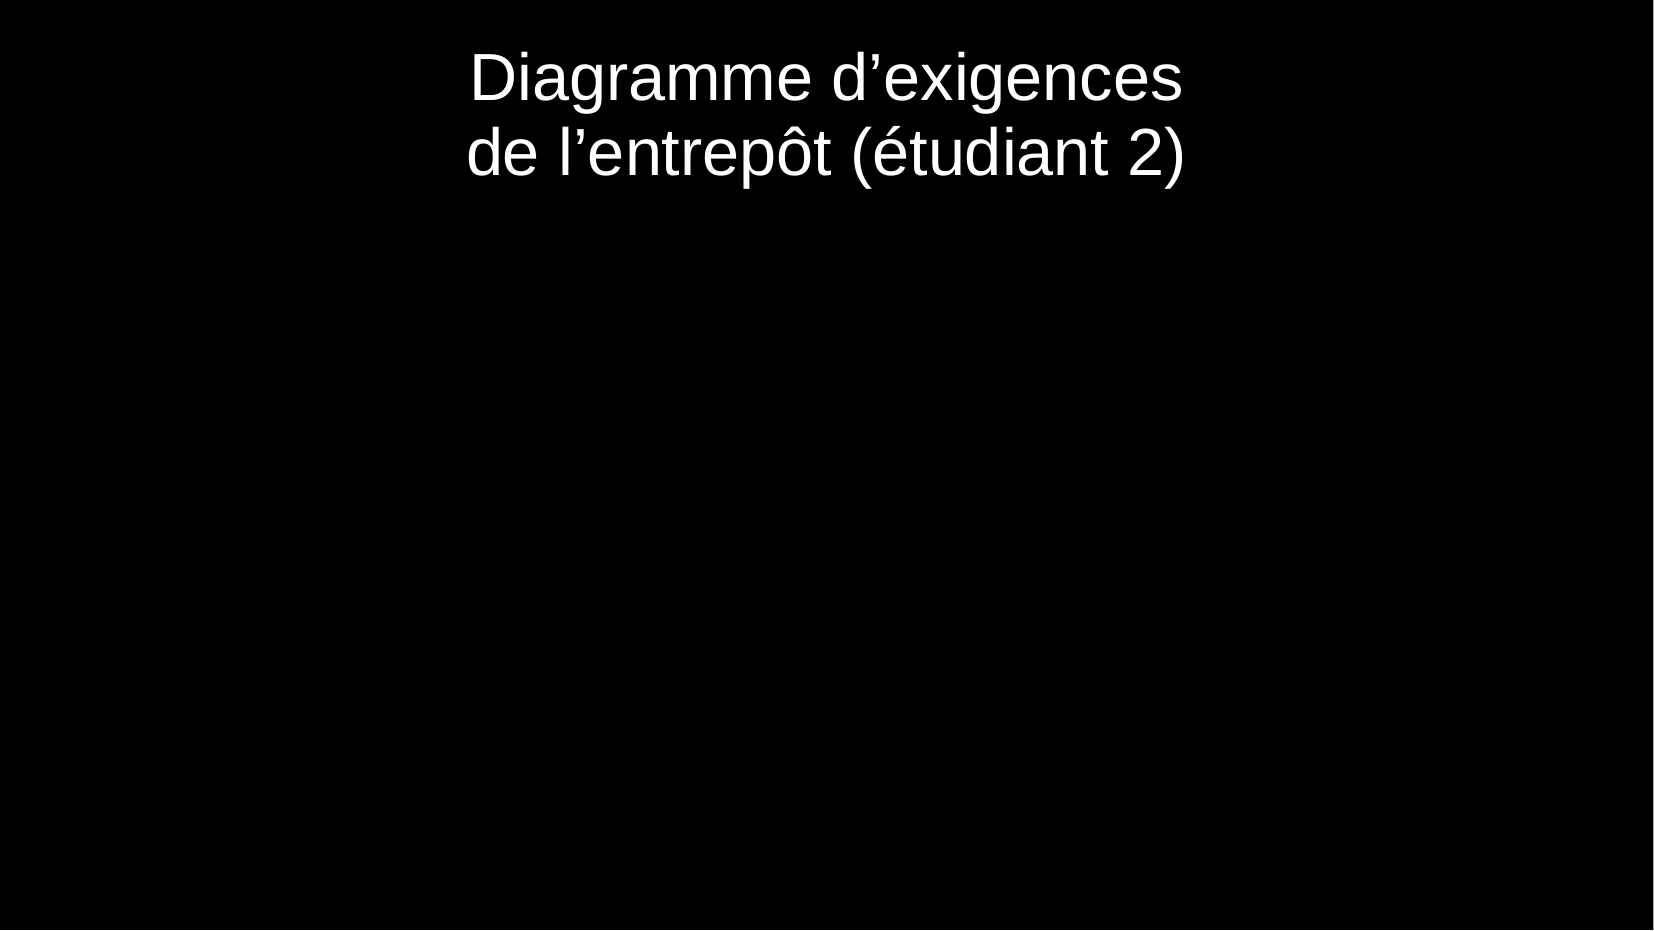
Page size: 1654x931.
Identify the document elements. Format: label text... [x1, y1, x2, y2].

title Diagramme d’exigences de l’entrepôt (étudiant 2) [82, 37, 1571, 193]
